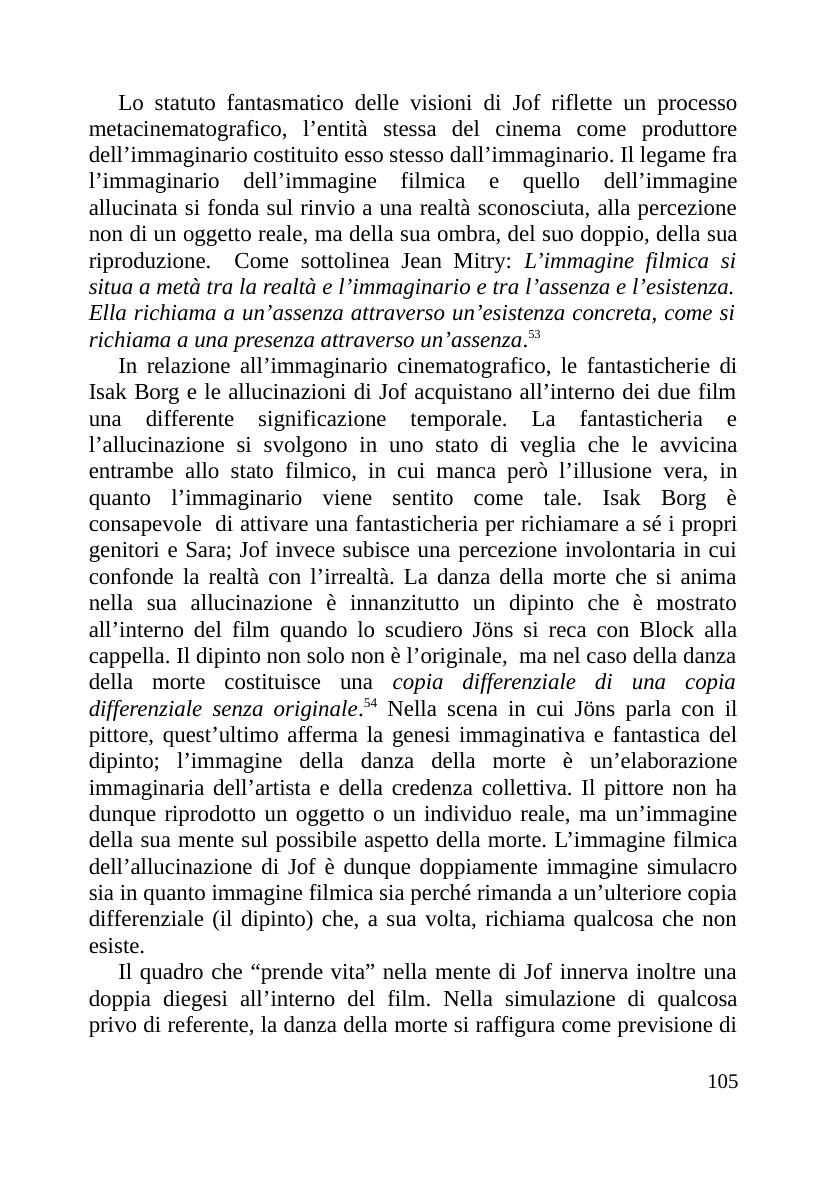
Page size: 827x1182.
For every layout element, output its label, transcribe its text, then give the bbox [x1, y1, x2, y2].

text In relazione all’immaginario cinematografico, le fantasticherie di Isak Borg e le allucinazioni di Jof acquistano all’interno dei due film una differente significazione temporale. La fantasticheria e l’allucinazione si svolgono in uno stato di veglia che le avvicina entrambe allo stato filmico, in cui manca però l’illusione vera, in quanto l’immaginario viene sentito come tale. Isak Borg è consapevole di attivare una fantasticheria per richiamare a sé i propri genitori e Sara; Jof invece subisce una percezione involontaria in cui confonde la realtà con l’irrealtà. La danza della morte che si anima nella sua allucinazione è innanzitutto un dipinto che è mostrato all’interno del film quando lo scudiero Jöns si reca con Block alla cappella. Il dipinto non solo non è l’originale, ma nel caso della danza della morte costituisce una copia differenziale di una copia differenziale senza originale.54 Nella scena in cui Jöns parla con il pittore, quest’ultimo afferma la genesi immaginativa e fantastica del dipinto; l’immagine della danza della morte è un’elaborazione immaginaria dell’artista e della credenza collettiva. Il pittore non ha dunque riprodotto un oggetto o un individuo reale, ma un’immagine della sua mente sul possibile aspetto della morte. L’immagine filmica dell’allucinazione di Jof è dunque doppiamente immagine simulacro sia in quanto immagine filmica sia perché rimanda a un’ulteriore copia differenziale (il dipinto) che, a sua volta, richiama qualcosa che non esiste. [88, 352, 738, 958]
text Il quadro che “prende vita” nella mente di Jof innerva inoltre una doppia diegesi all’interno del film. Nella simulazione di qualcosa privo di referente, la danza della morte si raffigura come previsione di [88, 958, 738, 1037]
text Lo statuto fantasmatico delle visioni di Jof riflette un processo metacinematografico, l’entità stessa del cinema come produttore dell’immaginario costituito esso stesso dall’immaginario. Il legame fra l’immaginario dell’immagine filmica e quello dell’immagine allucinata si fonda sul rinvio a una realtà sconosciuta, alla percezione non di un oggetto reale, ma della sua ombra, del suo doppio, della sua riproduzione. Come sottolinea Jean Mitry: L’immagine filmica si situa a metà tra la realtà e l’immaginario e tra l’assenza e l’esistenza. Ella richiama a un’assenza attraverso un’esistenza concreta, come si richiama a una presenza attraverso un’assenza.53 [88, 88, 738, 352]
